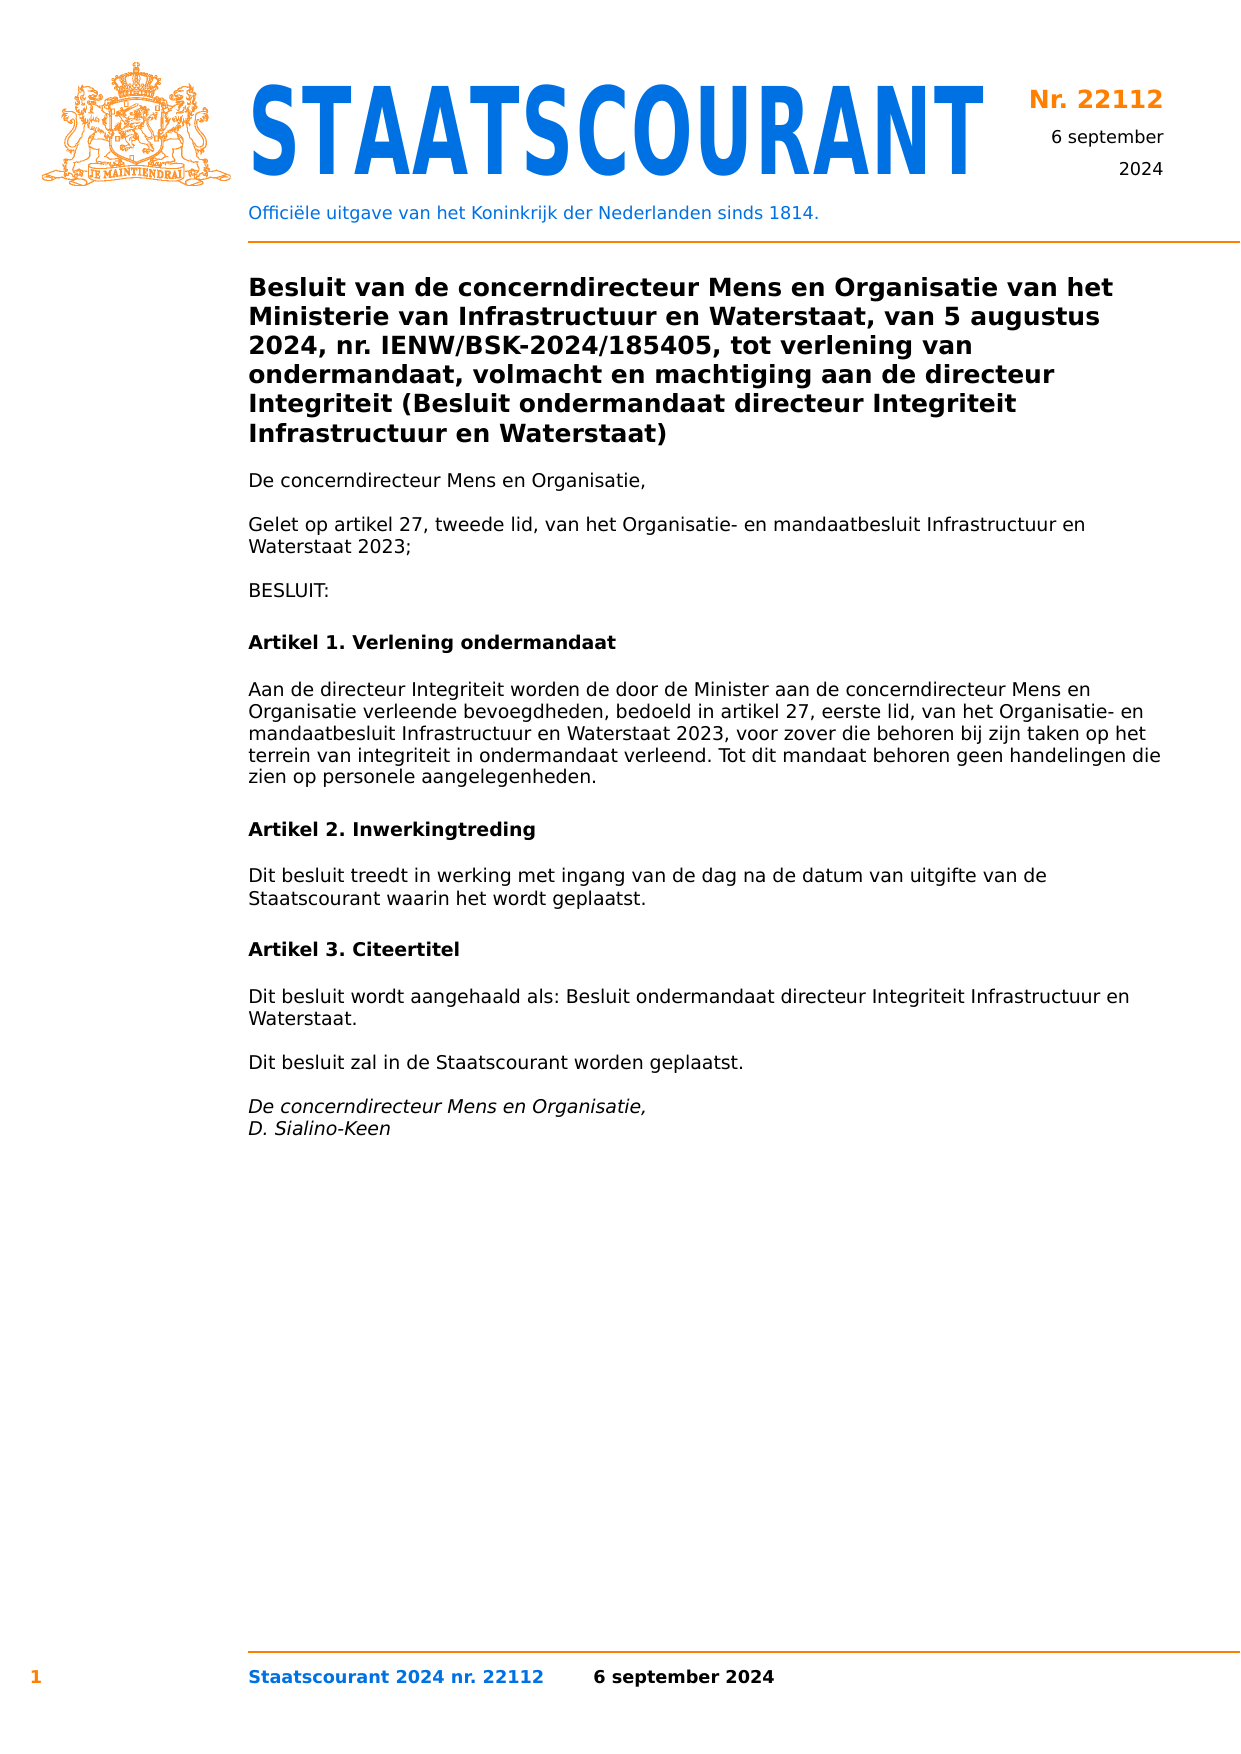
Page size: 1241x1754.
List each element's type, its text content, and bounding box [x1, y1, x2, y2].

subtitle Artikel 1. Verlening ondermandaat [248, 632, 1163, 653]
table_cell 6 september [998, 121, 1240, 153]
table_header STAATSCOURANT [248, 62, 998, 203]
table_cell Officiële uitgave van het Koninkrijk der Nederlanden sinds 1814. [248, 203, 1240, 241]
text De concerndirecteur Mens en Organisatie, D. Sialino-Keen [248, 1096, 1163, 1140]
subtitle Besluit van de concerndirecteur Mens en Organisatie van het Ministerie van Infrastructuur en Waterstaat, van 5 augustus 2024, nr. IENW/BSK-2024/185405, tot verlening van ondermandaat, volmacht en machtiging aan de directeur Integriteit (Besluit ondermandaat directeur Integriteit Infrastructuur en Waterstaat) [248, 273, 1163, 448]
text Gelet op artikel 27, tweede lid, van het Organisatie- en mandaatbesluit Infrastructuur en Waterstaat 2023; [248, 514, 1163, 558]
text Dit besluit treedt in werking met ingang van de dag na de datum van uitgifte van de Staatscourant waarin het wordt geplaatst. [248, 865, 1163, 909]
text De concerndirecteur Mens en Organisatie, [248, 470, 1163, 492]
subtitle Artikel 2. Inwerkingtreding [248, 818, 1163, 840]
subtitle Artikel 3. Citeertitel [248, 939, 1163, 961]
text Dit besluit zal in de Staatscourant worden geplaatst. [248, 1052, 1163, 1074]
text Dit besluit wordt aangehaald als: Besluit ondermandaat directeur Integriteit Infrastructuur en Waterstaat. [248, 986, 1163, 1030]
table_header [25, 62, 248, 241]
picture [41, 62, 231, 186]
table_header Nr. 22112 [998, 62, 1240, 121]
table_cell 2024 [998, 153, 1240, 203]
text BESLUIT: [248, 579, 1163, 602]
text Aan de directeur Integriteit worden de door de Minister aan de concerndirecteur Mens en Organisatie verleende bevoegdheden, bedoeld in artikel 27, eerste lid, van het Organisatie- en mandaatbesluit Infrastructuur en Waterstaat 2023, voor zover die behoren bij zijn taken op het terrein van integriteit in ondermandaat verleend. Tot dit mandaat behoren geen handelingen die zien op personele aangelegenheden. [248, 678, 1163, 788]
